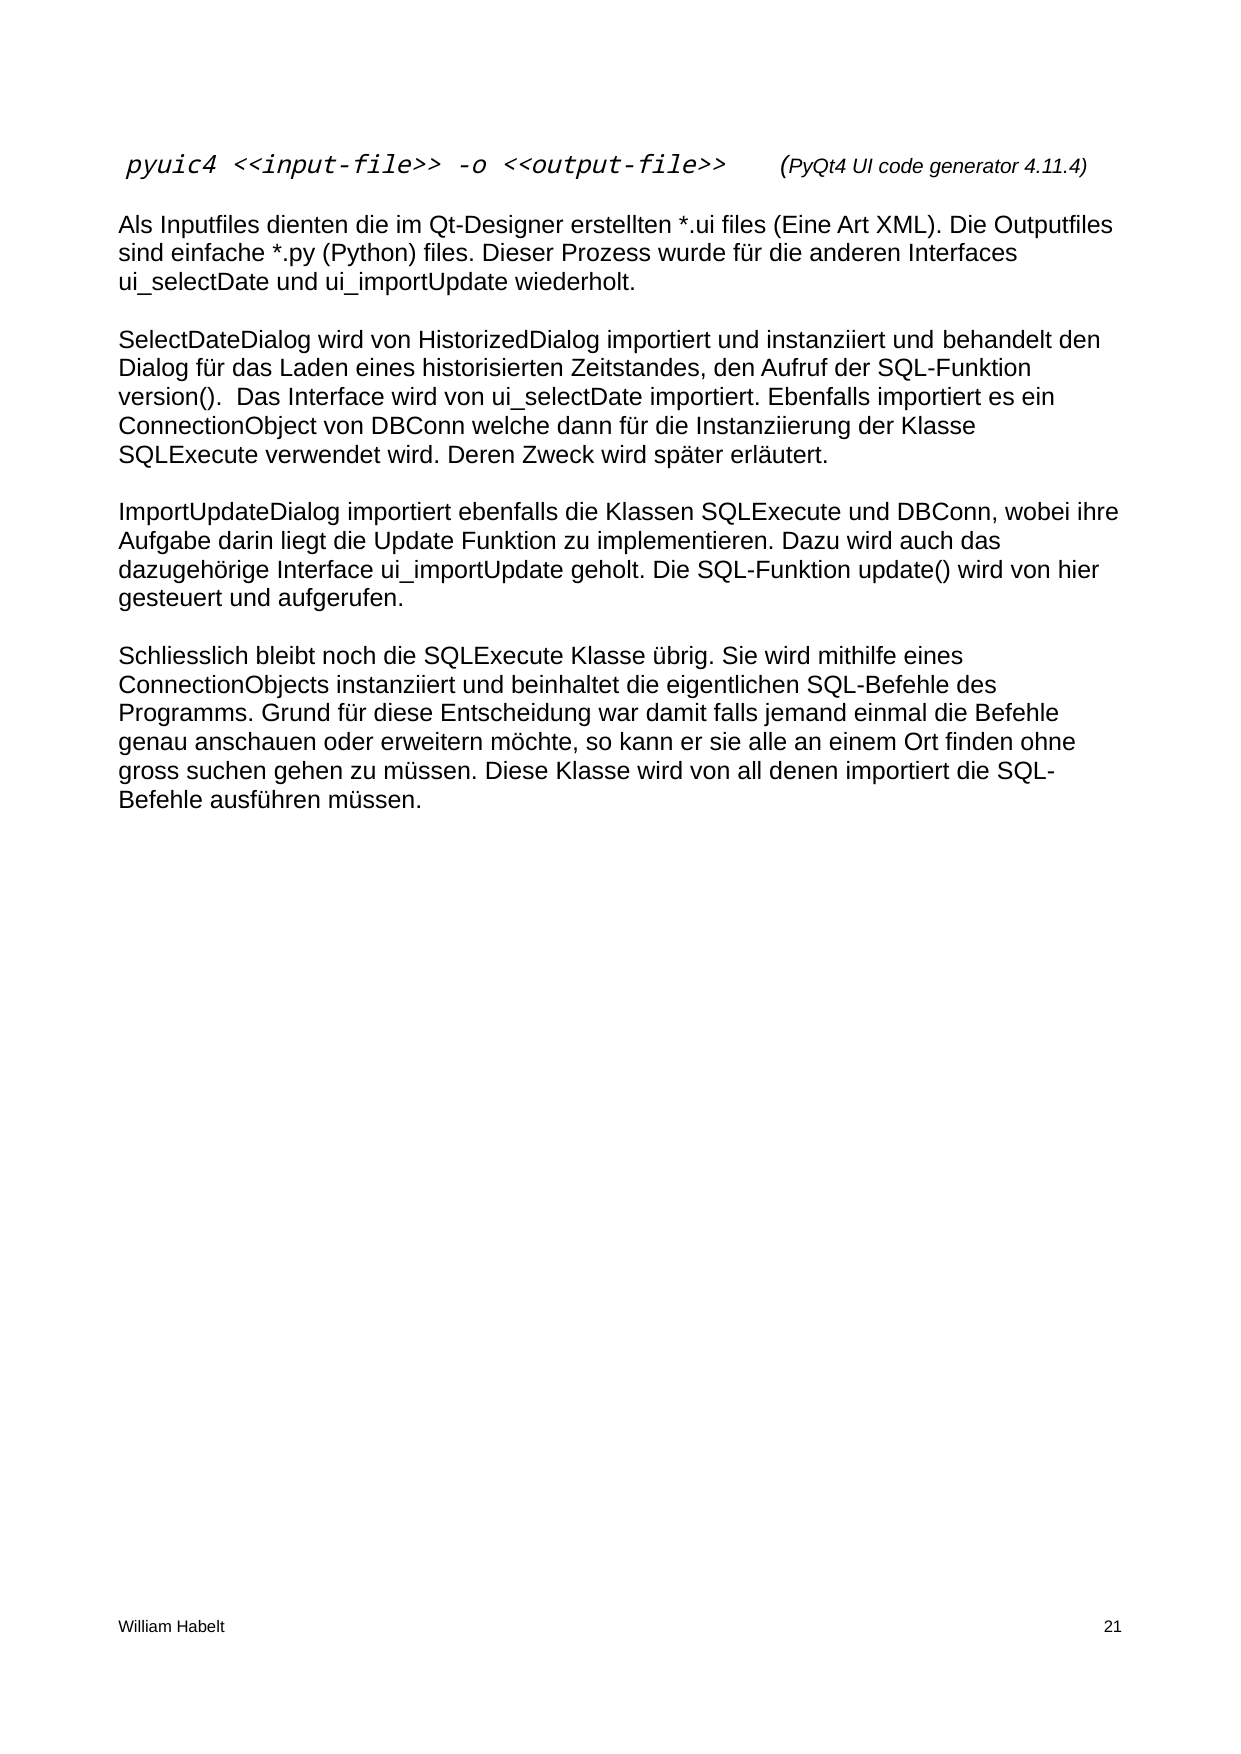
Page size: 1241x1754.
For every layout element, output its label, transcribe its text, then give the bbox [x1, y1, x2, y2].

text pyuic4 <<input-file>> -o <<output-file>> (PyQt4 UI code generator 4.11.4) [118, 147, 1122, 210]
text ImportUpdateDialog importiert ebenfalls die Klassen SQLExecute und DBConn, wobei ihre Aufgabe darin liegt die Update Funktion zu implementieren. Dazu wird auch das dazugehörige Interface ui_importUpdate geholt. Die SQL-Funktion update() wird von hier gesteuert und aufgerufen. [118, 497, 1122, 612]
text Als Inputfiles dienten die im Qt-Designer erstellten *.ui files (Eine Art XML). Die Outputfiles sind einfache *.py (Python) files. Dieser Prozess wurde für die anderen Interfaces ui_selectDate und ui_importUpdate wiederholt. [118, 210, 1122, 296]
text Schliesslich bleibt noch die SQLExecute Klasse übrig. Sie wird mithilfe eines ConnectionObjects instanziiert und beinhaltet die eigentlichen SQL-Befehle des Programms. Grund für diese Entscheidung war damit falls jemand einmal die Befehle genau anschauen oder erweitern möchte, so kann er sie alle an einem Ort finden ohne gross suchen gehen zu müssen. Diese Klasse wird von all denen importiert die SQL-Befehle ausführen müssen. [118, 641, 1122, 813]
text SelectDateDialog wird von HistorizedDialog importiert und instanziiert und behandelt den Dialog für das Laden eines historisierten Zeitstandes, den Aufruf der SQL-Funktion version(). Das Interface wird von ui_selectDate importiert. Ebenfalls importiert es ein ConnectionObject von DBConn welche dann für die Instanziierung der Klasse SQLExecute verwendet wird. Deren Zweck wird später erläutert. [118, 325, 1122, 468]
